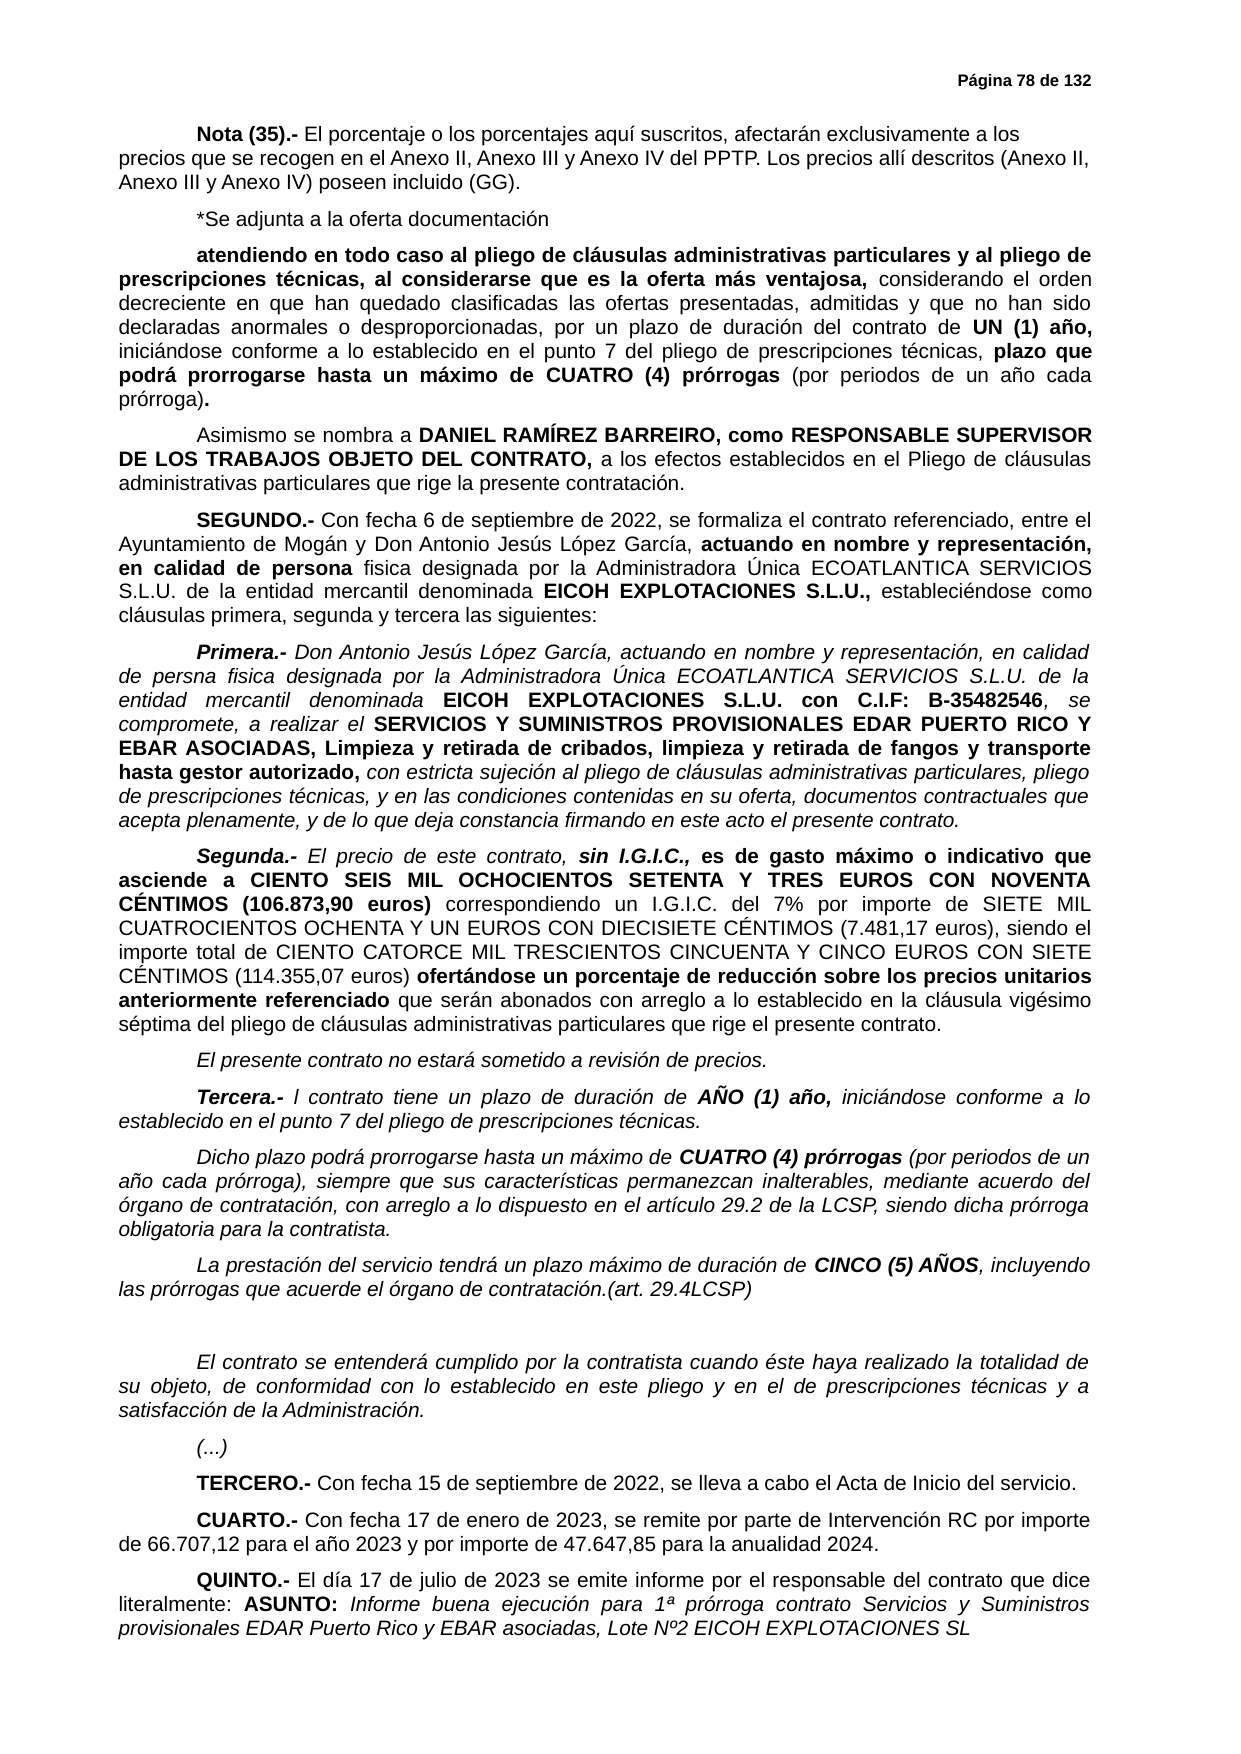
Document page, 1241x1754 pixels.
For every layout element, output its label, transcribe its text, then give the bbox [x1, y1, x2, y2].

text *Se adjunta a la oferta documentación [118, 206, 1092, 230]
text SEGUNDO.- Con fecha 6 de septiembre de 2022, se formaliza el contrato referenciado, entre el Ayuntamiento de Mogán y Don Antonio Jesús López García, actuando en nombre y representación, en calidad de persona fisica designada por la Administradora Única ECOATLANTICA SERVICIOS S.L.U. de la entidad mercantil denominada EICOH EXPLOTACIONES S.L.U., estableciéndose como cláusulas primera, segunda y tercera las siguientes: [118, 507, 1092, 627]
text El contrato se entenderá cumplido por la contratista cuando éste haya realizado la totalidad de su objeto, de conformidad con lo establecido en este pliego y en el de prescripciones técnicas y a satisfacción de la Administración. [118, 1350, 1092, 1422]
text QUINTO.- El día 17 de julio de 2023 se emite informe por el responsable del contrato que dice literalmente: ASUNTO: Informe buena ejecución para 1ª prórroga contrato Servicios y Suministros provisionales EDAR Puerto Rico y EBAR asociadas, Lote Nº2 EICOH EXPLOTACIONES SL [118, 1568, 1092, 1640]
text El presente contrato no estará sometido a revisión de precios. [118, 1048, 1092, 1072]
text atendiendo en todo caso al pliego de cláusulas administrativas particulares y al pliego de prescripciones técnicas, al considerarse que es la oferta más ventajosa, considerando el orden decreciente en que han quedado clasificadas las ofertas presentadas, admitidas y que no han sido declaradas anormales o desproporcionadas, por un plazo de duración del contrato de UN (1) año, iniciándose conforme a lo establecido en el punto 7 del pliego de prescripciones técnicas, plazo que podrá prorrogarse hasta un máximo de CUATRO (4) prórrogas (por periodos de un año cada prórroga). [118, 243, 1092, 411]
text Primera.- Don Antonio Jesús López García, actuando en nombre y representación, en calidad de persna fisica designada por la Administradora Única ECOATLANTICA SERVICIOS S.L.U. de la entidad mercantil denominada EICOH EXPLOTACIONES S.L.U. con C.I.F: B-35482546, se compromete, a realizar el SERVICIOS Y SUMINISTROS PROVISIONALES EDAR PUERTO RICO Y EBAR ASOCIADAS, Limpieza y retirada de cribados, limpieza y retirada de fangos y transporte hasta gestor autorizado, con estricta sujeción al pliego de cláusulas administrativas particulares, pliego de prescripciones técnicas, y en las condiciones contenidas en su oferta, documentos contractuales que acepta plenamente, y de lo que deja constancia firmando en este acto el presente contrato. [118, 640, 1092, 831]
text Nota (35).- El porcentaje o los porcentajes aquí suscritos, afectarán exclusivamente a los precios que se recogen en el Anexo II, Anexo III y Anexo IV del PPTP. Los precios allí descritos (Anexo II, Anexo III y Anexo IV) poseen incluido (GG). [118, 122, 1092, 194]
text Tercera.- l contrato tiene un plazo de duración de AÑO (1) año, iniciándose conforme a lo establecido en el punto 7 del pliego de prescripciones técnicas. [118, 1084, 1092, 1132]
text Asimismo se nombra a DANIEL RAMÍREZ BARREIRO, como RESPONSABLE SUPERVISOR DE LOS TRABAJOS OBJETO DEL CONTRATO, a los efectos establecidos en el Pliego de cláusulas administrativas particulares que rige la presente contratación. [118, 423, 1092, 495]
text Segunda.- El precio de este contrato, sin I.G.I.C., es de gasto máximo o indicativo que asciende a CIENTO SEIS MIL OCHOCIENTOS SETENTA Y TRES EUROS CON NOVENTA CÉNTIMOS (106.873,90 euros) correspondiendo un I.G.I.C. del 7% por importe de SIETE MIL CUATROCIENTOS OCHENTA Y UN EUROS CON DIECISIETE CÉNTIMOS (7.481,17 euros), siendo el importe total de CIENTO CATORCE MIL TRESCIENTOS CINCUENTA Y CINCO EUROS CON SIETE CÉNTIMOS (114.355,07 euros) ofertándose un porcentaje de reducción sobre los precios unitarios anteriormente referenciado que serán abonados con arreglo a lo establecido en la cláusula vigésimo séptima del pliego de cláusulas administrativas particulares que rige el presente contrato. [118, 844, 1092, 1036]
text La prestación del servicio tendrá un plazo máximo de duración de CINCO (5) AÑOS, incluyendo las prórrogas que acuerde el órgano de contratación.(art. 29.4LCSP) [118, 1253, 1092, 1301]
text (...) [118, 1434, 1092, 1458]
text CUARTO.- Con fecha 17 de enero de 2023, se remite por parte de Intervención RC por importe de 66.707,12 para el año 2023 y por importe de 47.647,85 para la anualidad 2024. [118, 1507, 1092, 1555]
text Dicho plazo podrá prorrogarse hasta un máximo de CUATRO (4) prórrogas (por periodos de un año cada prórroga), siempre que sus características permanezcan inalterables, mediante acuerdo del órgano de contratación, con arreglo a lo dispuesto en el artículo 29.2 de la LCSP, siendo dicha prórroga obligatoria para la contratista. [118, 1145, 1092, 1241]
text TERCERO.- Con fecha 15 de septiembre de 2022, se lleva a cabo el Acta de Inicio del servicio. [118, 1471, 1092, 1495]
